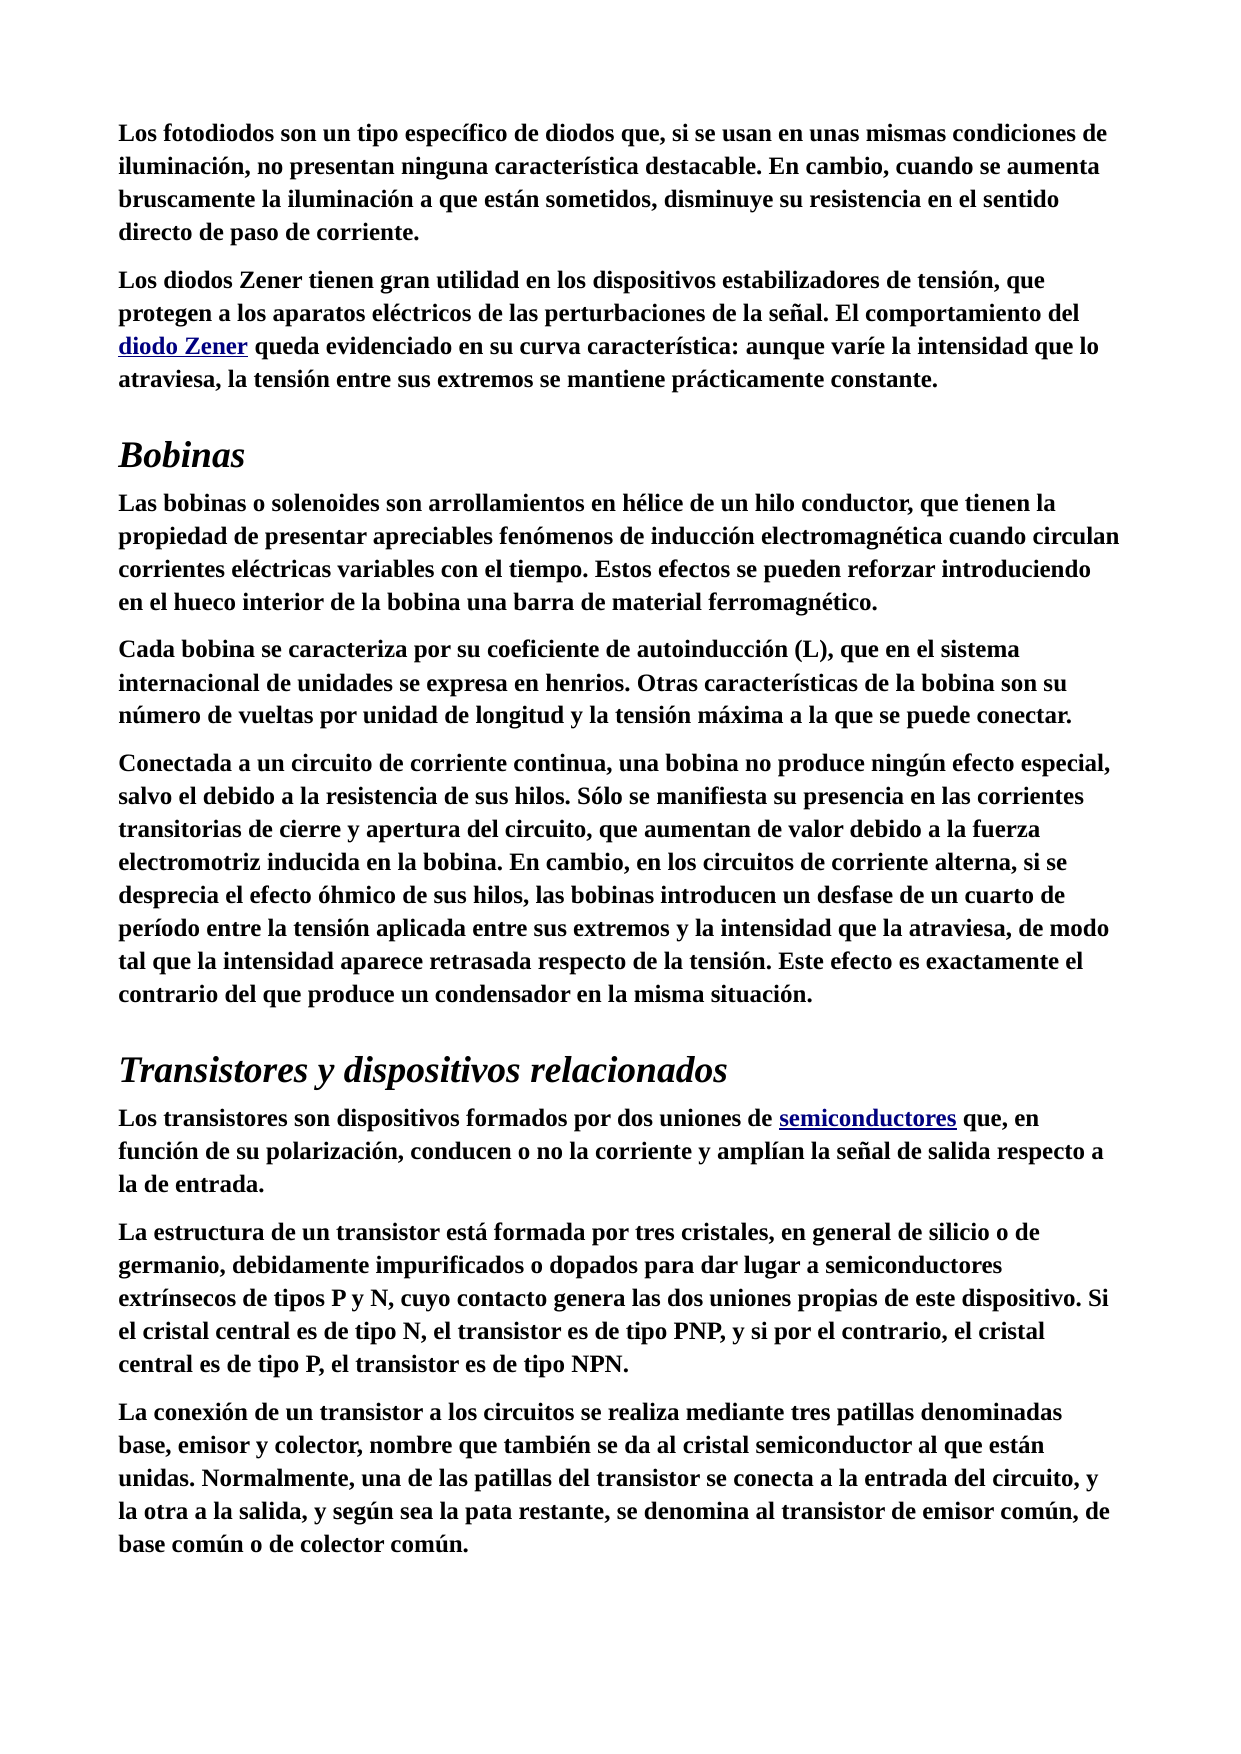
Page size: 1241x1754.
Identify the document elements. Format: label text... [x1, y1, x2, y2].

subtitle Bobinas [118, 432, 1122, 475]
text La estructura de un transistor está formada por tres cristales, en general de silicio o de germanio, debidamente impurificados o dopados para dar lugar a semiconductores extrínsecos de tipos P y N, cuyo contacto genera las dos uniones propias de este dispositivo. Si el cristal central es de tipo N, el transistor es de tipo PNP, y si por el contrario, el cristal central es de tipo P, el transistor es de tipo NPN. [118, 1217, 1122, 1378]
text Las bobinas o solenoides son arrollamientos en hélice de un hilo conductor, que tienen la propiedad de presentar apreciables fenómenos de inducción electromagnética cuando circulan corrientes eléctricas variables con el tiempo. Estos efectos se pueden reforzar introduciendo en el hueco interior de la bobina una barra de material ferromagnético. [118, 488, 1122, 616]
text Cada bobina se caracteriza por su coeficiente de autoinducción (L), que en el sistema internacional de unidades se expresa en henrios. Otras características de la bobina son su número de vueltas por unidad de longitud y la tensión máxima a la que se puede conectar. [118, 634, 1122, 729]
subtitle Transistores y dispositivos relacionados [118, 1048, 1122, 1091]
text Los diodos Zener tienen gran utilidad en los dispositivos estabilizadores de tensión, que protegen a los aparatos eléctricos de las perturbaciones de la señal. El comportamiento del diodo Zener queda evidenciado en su curva característica: aunque varíe la intensidad que lo atraviesa, la tensión entre sus extremos se mantiene prácticamente constante. [118, 265, 1122, 393]
text La conexión de un transistor a los circuitos se realiza mediante tres patillas denominadas base, emisor y colector, nombre que también se da al cristal semiconductor al que están unidas. Normalmente, una de las patillas del transistor se conecta a la entrada del circuito, y la otra a la salida, y según sea la pata restante, se denomina al transistor de emisor común, de base común o de colector común. [118, 1397, 1122, 1558]
text Los fotodiodos son un tipo específico de diodos que, si se usan en unas mismas condiciones de iluminación, no presentan ninguna característica destacable. En cambio, cuando se aumenta bruscamente la iluminación a que están sometidos, disminuye su resistencia en el sentido directo de paso de corriente. [118, 118, 1122, 246]
text Los transistores son dispositivos formados por dos uniones de semiconductores que, en función de su polarización, conducen o no la corriente y amplían la señal de salida respecto a la de entrada. [118, 1103, 1122, 1198]
text Conectada a un circuito de corriente continua, una bobina no produce ningún efecto especial, salvo el debido a la resistencia de sus hilos. Sólo se manifiesta su presencia en las corrientes transitorias de cierre y apertura del circuito, que aumentan de valor debido a la fuerza electromotriz inducida en la bobina. En cambio, en los circuitos de corriente alterna, si se desprecia el efecto óhmico de sus hilos, las bobinas introducen un desfase de un cuarto de período entre la tensión aplicada entre sus extremos y la intensidad que la atraviesa, de modo tal que la intensidad aparece retrasada respecto de la tensión. Este efecto es exactamente el contrario del que produce un condensador en la misma situación. [118, 748, 1122, 1008]
